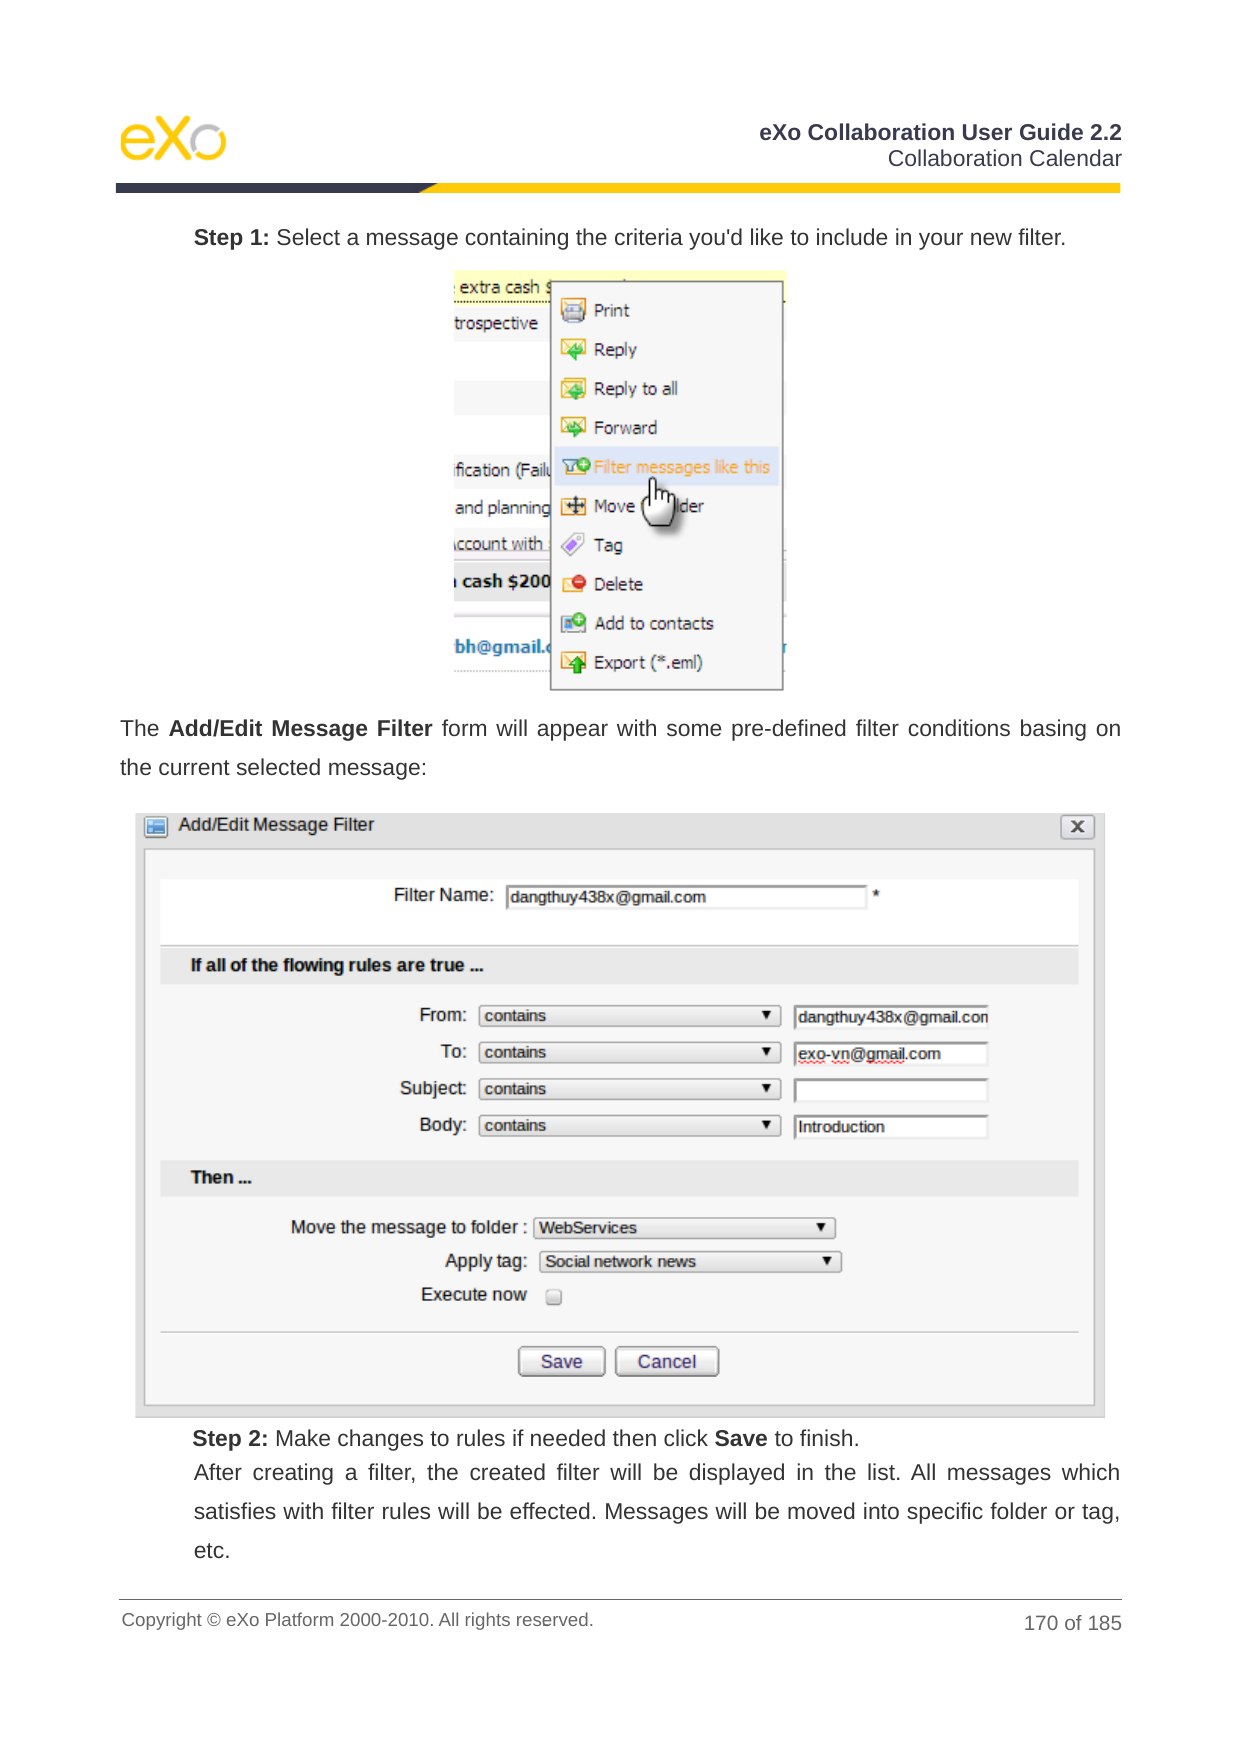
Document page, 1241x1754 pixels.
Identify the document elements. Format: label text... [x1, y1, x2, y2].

list The Add/Edit Message Filter form will appear with some pre-defined filter conditions basing on the current selected message: [82, 694, 1122, 780]
list Step 1: Select a message containing the criteria you'd like to include in your new filter. [156, 223, 1122, 250]
picture [115, 183, 1121, 193]
picture [135, 813, 1106, 1418]
list After creating a filter, the created filter will be displayed in the list. All messages which satisfies with filter rules will be effected. Messages will be moved into specific folder or tag, etc. [156, 1458, 1122, 1564]
text Step 2: Make changes to rules if needed then click Save to finish. [118, 1418, 1122, 1451]
picture [120, 115, 227, 161]
picture [453, 270, 787, 694]
